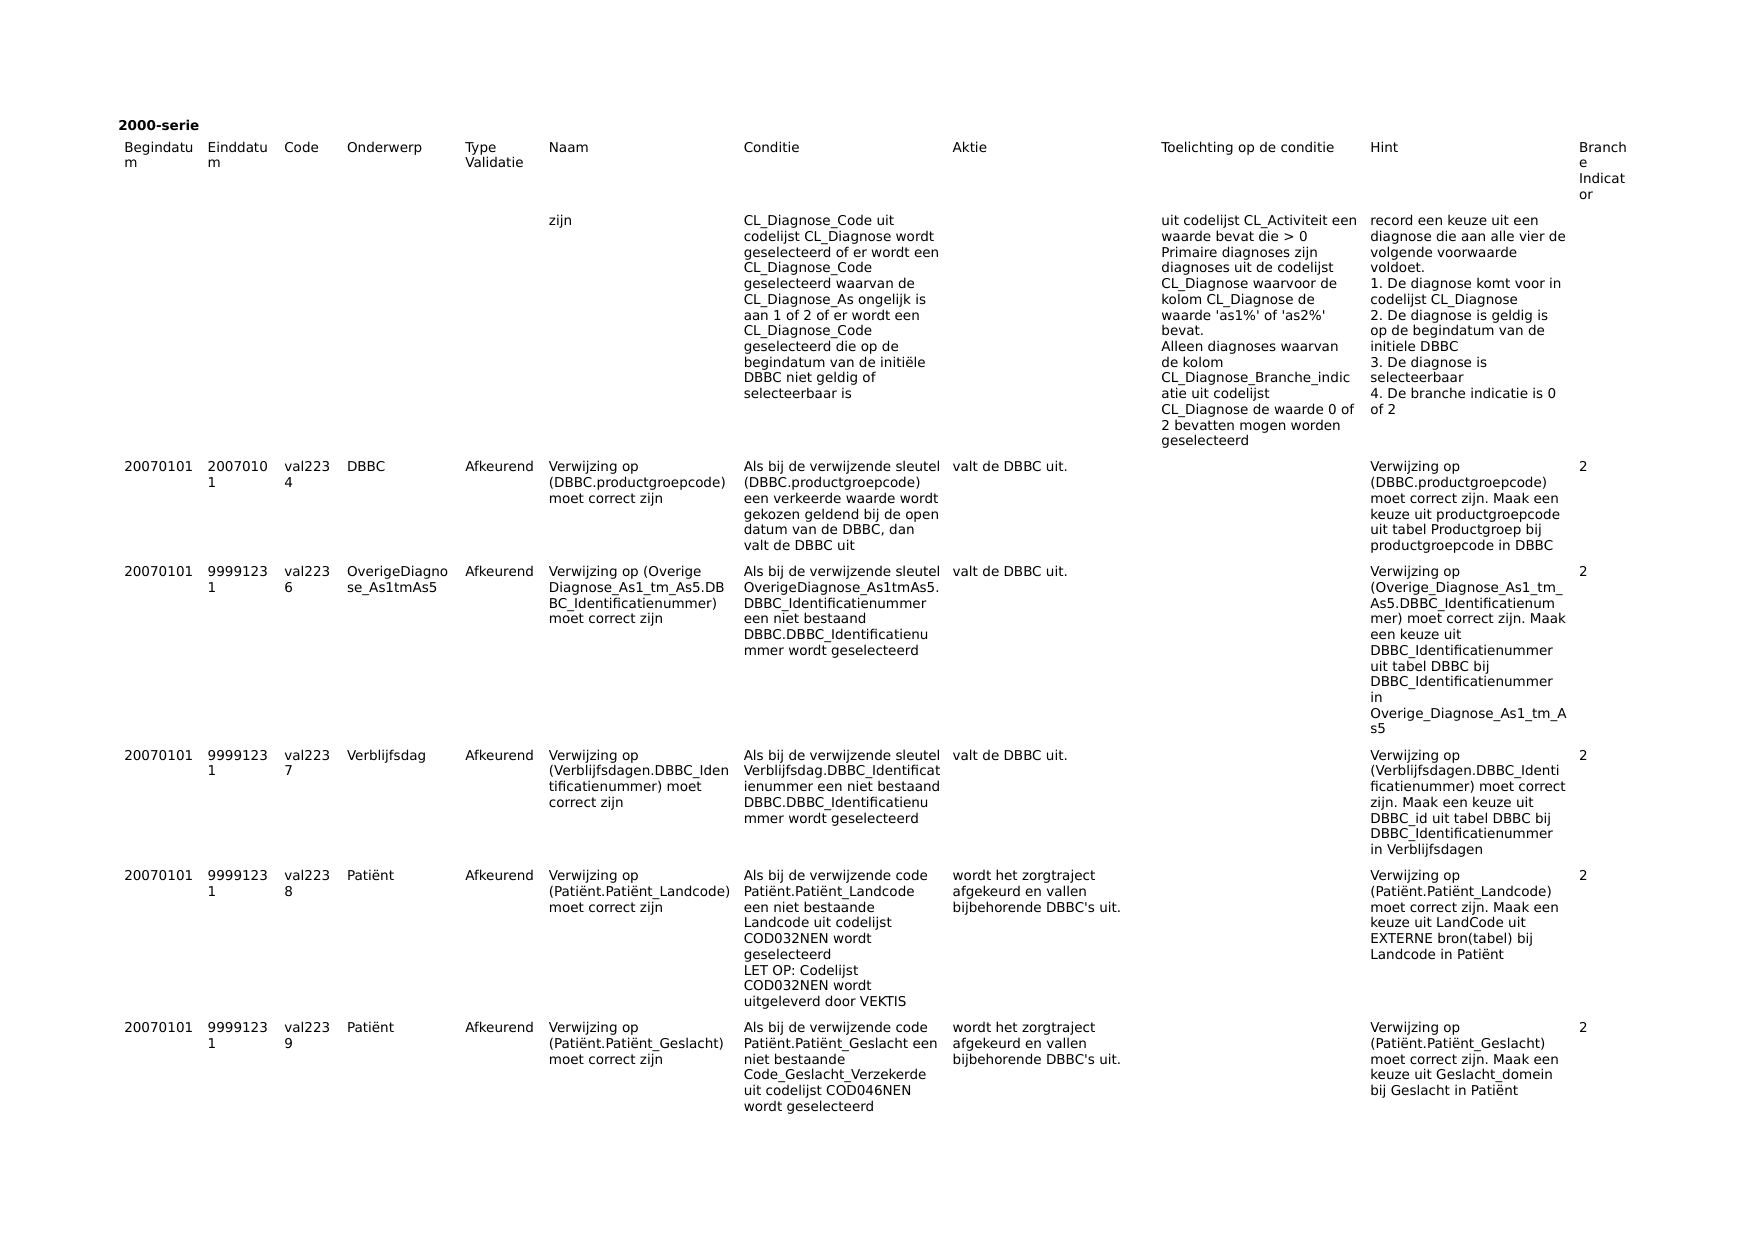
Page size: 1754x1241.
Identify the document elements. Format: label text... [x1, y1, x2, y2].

table_cell 20070101 [119, 743, 201, 862]
table_cell Toelichting op de conditie [1156, 135, 1364, 207]
table_cell 99991231 [202, 863, 278, 1014]
table_cell valt de DBBC uit. [947, 559, 1155, 742]
table_cell Begindatum [119, 135, 201, 207]
table_cell Conditie [738, 135, 946, 207]
table_cell Patiënt [341, 1015, 459, 1119]
table_cell [1156, 1015, 1364, 1119]
table_cell Afkeurend [460, 863, 542, 1014]
table_cell [460, 208, 542, 453]
table_cell Afkeurend [460, 455, 542, 558]
table_cell Hint [1365, 135, 1573, 207]
table_cell DBBC [341, 455, 459, 558]
table_cell [279, 208, 340, 453]
table_cell Verwijzing op (Verblijfsdagen.DBBC_Identificatienummer) moet correct zijn [543, 743, 737, 862]
table_cell Aktie [947, 135, 1155, 207]
table_cell valt de DBBC uit. [947, 743, 1155, 862]
table_cell Afkeurend [460, 743, 542, 862]
table_cell 20070101 [119, 863, 201, 1014]
table_cell uit codelijst CL_Activiteit een waarde bevat die > 0 Primaire diagnoses zijn diagnoses uit de codelijst CL_Diagnose waarvoor de kolom CL_Diagnose de waarde 'as1%' of 'as2%' bevat. Alleen diagnoses waarvan de kolom CL_Diagnose_Branche_indicatie uit codelijst CL_Diagnose de waarde 0 of 2 bevatten mogen worden geselecteerd [1156, 208, 1364, 453]
table_cell Als bij de verwijzende code Patiënt.Patiënt_Landcode een niet bestaande Landcode uit codelijst COD032NEN wordt geselecteerd LET OP: Codelijst COD032NEN wordt uitgeleverd door VEKTIS [738, 863, 946, 1014]
table_cell 20070101 [202, 455, 278, 558]
table_cell Patiënt [341, 863, 459, 1014]
table_cell Verwijzing op (Verblijfsdagen.DBBC_Identificatienummer) moet correct zijn. Maak een keuze uit DBBC_id uit tabel DBBC bij DBBC_Identificatienummer in Verblijfsdagen [1365, 743, 1573, 862]
table_cell Verwijzing op (Patiënt.Patiënt_Geslacht) moet correct zijn. Maak een keuze uit Geslacht_domein bij Geslacht in Patiënt [1365, 1015, 1573, 1119]
table_cell Als bij de verwijzende sleutel (DBBC.productgroepcode) een verkeerde waarde wordt gekozen geldend bij de open datum van de DBBC, dan valt de DBBC uit [738, 455, 946, 558]
table_cell [1156, 455, 1364, 558]
table_cell 2 [1574, 743, 1635, 862]
table_cell val2234 [279, 455, 340, 558]
table_cell [947, 208, 1155, 453]
table_cell Verwijzing op (Patiënt.Patiënt_Landcode) moet correct zijn. Maak een keuze uit LandCode uit EXTERNE bron(tabel) bij Landcode in Patiënt [1365, 863, 1573, 1014]
table_cell val2236 [279, 559, 340, 742]
table_cell zijn [543, 208, 737, 453]
table_cell valt de DBBC uit. [947, 455, 1155, 558]
table_cell 2 [1574, 559, 1635, 742]
table_cell CL_Diagnose_Code uit codelijst CL_Diagnose wordt geselecteerd of er wordt een CL_Diagnose_Code geselecteerd waarvan de CL_Diagnose_As ongelijk is aan 1 of 2 of er wordt een CL_Diagnose_Code geselecteerd die op de begindatum van de initiële DBBC niet geldig of selecteerbaar is [738, 208, 946, 453]
table_cell [1156, 863, 1364, 1014]
table_cell val2237 [279, 743, 340, 862]
table_cell 20070101 [119, 1015, 201, 1119]
table_cell Verwijzing op (Overige Diagnose_As1_tm_As5.DBBC_Identificatienummer) moet correct zijn [543, 559, 737, 742]
table_cell wordt het zorgtraject afgekeurd en vallen bijbehorende DBBC's uit. [947, 863, 1155, 1014]
table_cell Naam [543, 135, 737, 207]
table_cell Verblijfsdag [341, 743, 459, 862]
table_cell OverigeDiagnose_As1tmAs5 [341, 559, 459, 742]
table_cell [119, 208, 201, 453]
table_cell Als bij de verwijzende sleutel Verblijfsdag.DBBC_Identificatienummer een niet bestaand DBBC.DBBC_Identificatienummer wordt geselecteerd [738, 743, 946, 862]
table_cell 2 [1574, 455, 1635, 558]
table_cell record een keuze uit een diagnose die aan alle vier de volgende voorwaarde voldoet. 1. De diagnose komt voor in codelijst CL_Diagnose 2. De diagnose is geldig is op de begindatum van de initiele DBBC 3. De diagnose is selecteerbaar 4. De branche indicatie is 0 of 2 [1365, 208, 1573, 453]
table_cell 2 [1574, 863, 1635, 1014]
table_cell 99991231 [202, 1015, 278, 1119]
table_cell Einddatum [202, 135, 278, 207]
table_cell Verwijzing op (Overige_Diagnose_As1_tm_As5.DBBC_Identificatienummer) moet correct zijn. Maak een keuze uit DBBC_Identificatienummer uit tabel DBBC bij DBBC_Identificatienummer in Overige_Diagnose_As1_tm_As5 [1365, 559, 1573, 742]
table_header 2000-serie [118, 118, 1636, 134]
table_cell [202, 208, 278, 453]
table_cell wordt het zorgtraject afgekeurd en vallen bijbehorende DBBC's uit. [947, 1015, 1155, 1119]
table_cell Onderwerp [341, 135, 459, 207]
table_cell [1156, 559, 1364, 742]
table_cell [1574, 208, 1635, 453]
table_cell Als bij de verwijzende sleutel OverigeDiagnose_As1tmAs5.DBBC_Identificatienummer een niet bestaand DBBC.DBBC_Identificatienummer wordt geselecteerd [738, 559, 946, 742]
table_cell Code [279, 135, 340, 207]
table_cell val2238 [279, 863, 340, 1014]
table_cell Als bij de verwijzende code Patiënt.Patiënt_Geslacht een niet bestaande Code_Geslacht_Verzekerde uit codelijst COD046NEN wordt geselecteerd [738, 1015, 946, 1119]
table_cell Verwijzing op (Patiënt.Patiënt_Landcode) moet correct zijn [543, 863, 737, 1014]
table_cell [341, 208, 459, 453]
table_cell Verwijzing op (DBBC.productgroepcode) moet correct zijn. Maak een keuze uit productgroepcode uit tabel Productgroep bij productgroepcode in DBBC [1365, 455, 1573, 558]
table_cell 99991231 [202, 559, 278, 742]
table_cell Branche Indicator [1574, 135, 1635, 207]
table_cell Type Validatie [460, 135, 542, 207]
table_cell val2239 [279, 1015, 340, 1119]
table_cell 2 [1574, 1015, 1635, 1119]
table_cell 20070101 [119, 455, 201, 558]
table_cell Afkeurend [460, 1015, 542, 1119]
table_cell Afkeurend [460, 559, 542, 742]
table_cell Verwijzing op (DBBC.productgroepcode) moet correct zijn [543, 455, 737, 558]
table_cell [1156, 743, 1364, 862]
table_cell Verwijzing op (Patiënt.Patiënt_Geslacht) moet correct zijn [543, 1015, 737, 1119]
table_cell 99991231 [202, 743, 278, 862]
table_cell 20070101 [119, 559, 201, 742]
